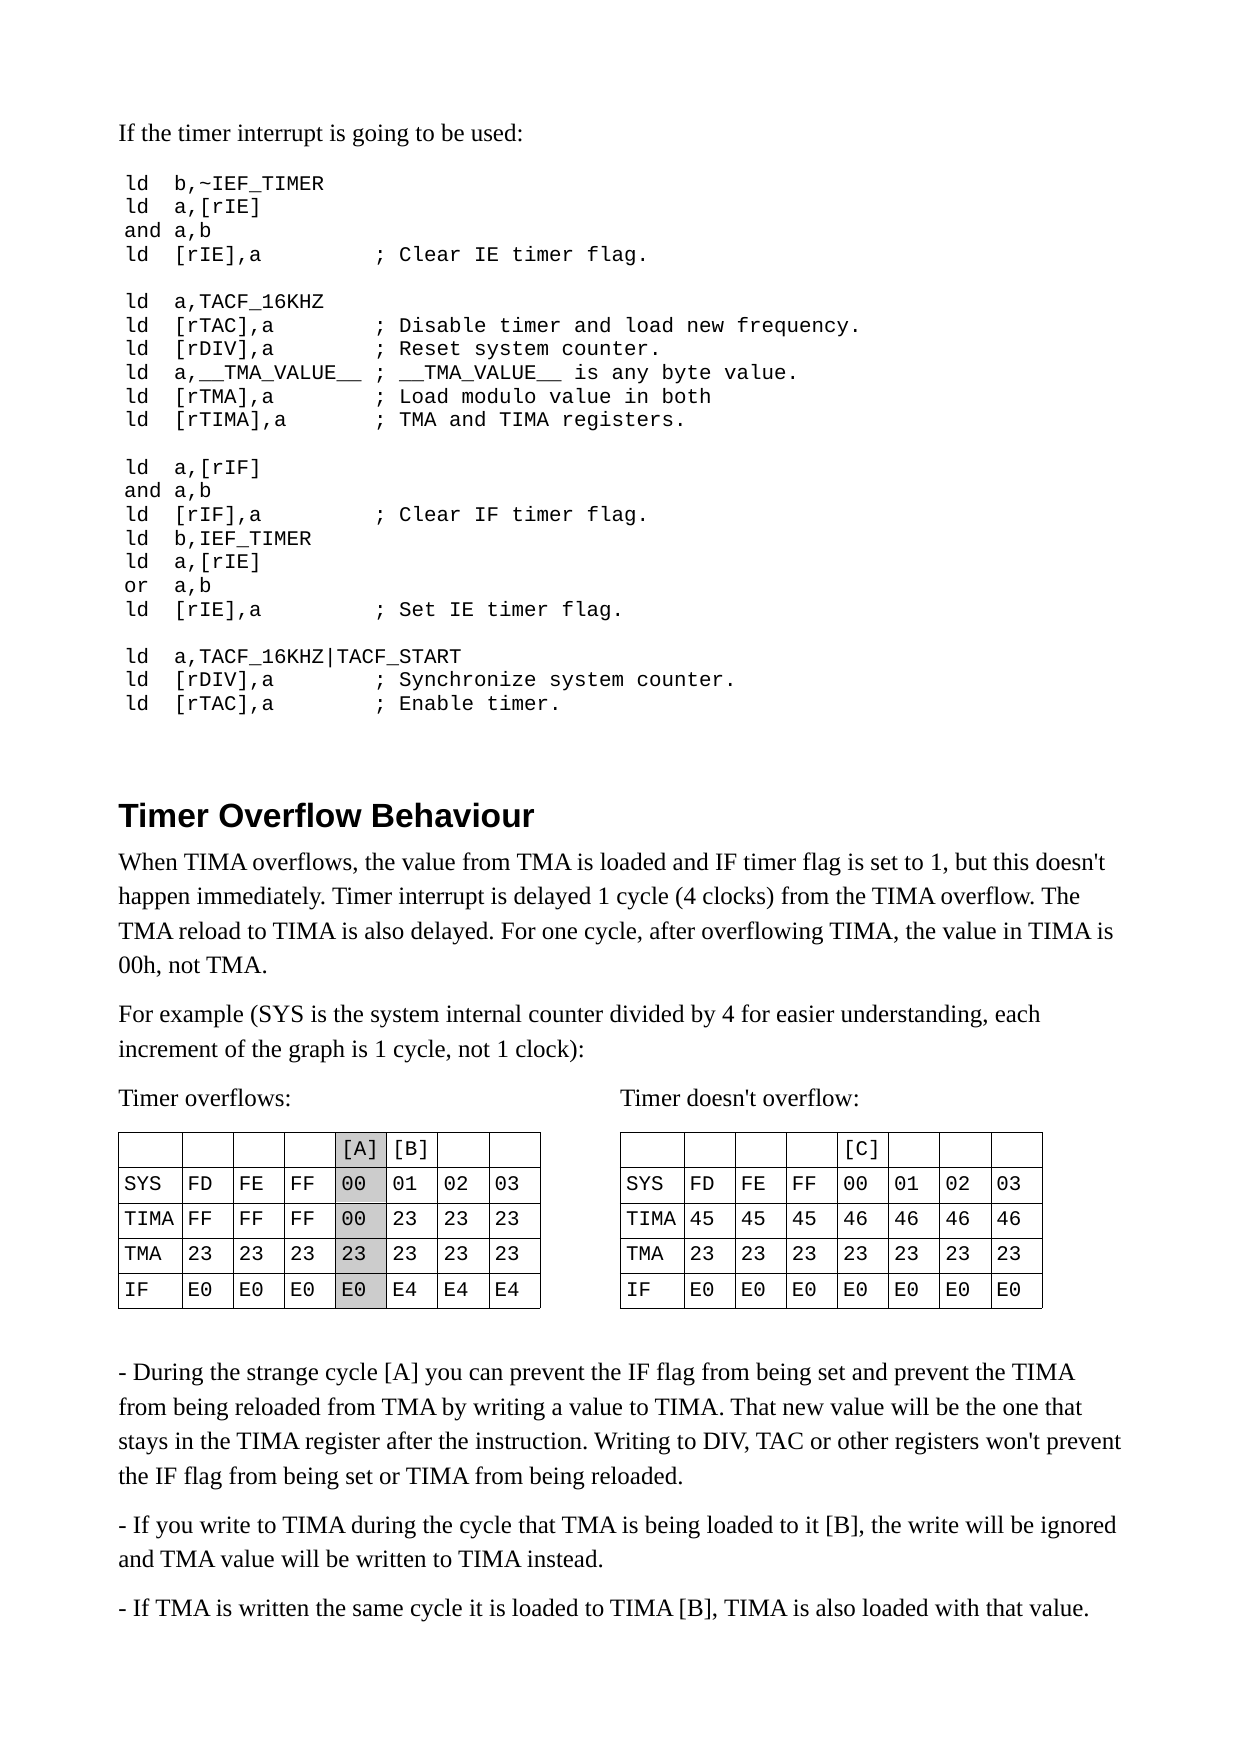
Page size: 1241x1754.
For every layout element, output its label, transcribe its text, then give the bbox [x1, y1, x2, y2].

table_header [A] [336, 1133, 386, 1167]
table_cell 23 [387, 1204, 437, 1238]
table_cell FF [787, 1168, 837, 1202]
table_cell 45 [685, 1204, 735, 1238]
table_cell 23 [234, 1239, 284, 1273]
table_cell 02 [438, 1168, 489, 1202]
text For example (SYS is the system internal counter divided by 4 for easier understanding, each increment of the graph is 1 cycle, not 1 clock): [118, 999, 1122, 1063]
subtitle Timer Overflow Behaviour [118, 796, 1122, 834]
table_cell FD [685, 1168, 735, 1202]
table_cell E0 [787, 1274, 837, 1308]
table_cell TIMA [119, 1204, 182, 1238]
table_cell E0 [838, 1274, 888, 1308]
table_cell 23 [736, 1239, 786, 1273]
table_cell 23 [685, 1239, 735, 1273]
text - If you write to TIMA during the cycle that TMA is being loaded to it [B], the write will be ignored and TMA value will be written to TIMA instead. [118, 1510, 1122, 1573]
table_header [490, 1133, 540, 1167]
table_header [736, 1133, 786, 1167]
table_cell E4 [490, 1274, 540, 1308]
table_cell 01 [387, 1168, 437, 1202]
table_cell 23 [838, 1239, 888, 1273]
text - During the strange cycle [A] you can prevent the IF flag from being set and prevent the TIMA from being reloaded from TMA by writing a value to TIMA. That new value will be the one that stays in the TIMA register after the instruction. Writing to DIV, TAC or other registers won't prevent the IF flag from being set or TIMA from being reloaded. [118, 1357, 1122, 1489]
table_cell FF [183, 1204, 233, 1238]
table_cell TMA [119, 1239, 182, 1273]
table_cell E0 [285, 1274, 335, 1308]
table_cell E0 [992, 1274, 1042, 1308]
table_cell FE [736, 1168, 786, 1202]
table_header Timer doesn't overflow: [620, 1083, 1122, 1308]
table_header Timer overflows: [118, 1083, 620, 1308]
table_cell 45 [736, 1204, 786, 1238]
table_cell IF [621, 1274, 684, 1308]
table_header [940, 1133, 991, 1167]
table_cell 00 [336, 1168, 386, 1202]
table_cell 23 [889, 1239, 939, 1273]
table_header [183, 1133, 233, 1167]
table_cell 23 [490, 1204, 540, 1238]
table_header [685, 1133, 735, 1167]
text When TIMA overflows, the value from TMA is loaded and IF timer flag is set to 1, but this doesn't happen immediately. Timer interrupt is delayed 1 cycle (4 clocks) from the TIMA overflow. The TMA reload to TIMA is also delayed. For one cycle, after overflowing TIMA, the value in TIMA is 00h, not TMA. [118, 847, 1122, 979]
table_cell E0 [685, 1274, 735, 1308]
table_cell E4 [438, 1274, 489, 1308]
table_cell E0 [889, 1274, 939, 1308]
table_cell TIMA [621, 1204, 684, 1238]
table_cell FD [183, 1168, 233, 1202]
table_cell E0 [336, 1274, 386, 1308]
table_cell E0 [940, 1274, 991, 1308]
table_cell FF [234, 1204, 284, 1238]
table_header ld b,~IEF_TIMER ld a,[rIE] and a,b ld [rIE],a ; Clear IE timer flag. ld a,TACF_16KHZ ld [rTAC],a ; Disable timer and load new frequency. ld [rDIV],a ; Reset system counter. ld a,__TMA_VALUE__ ; __TMA_VALUE__ is any byte value. ld [rTMA],a ; Load modulo value in both ld [rTIMA],a ; TMA and TIMA registers. ld a,[rIF] and a,b ld [rIF],a ; Clear IF timer flag. ld b,IEF_TIMER ld a,[rIE] or a,b ld [rIE],a ; Set IE timer flag. ld a,TACF_16KHZ|TACF_START ld [rDIV],a ; Synchronize system counter. ld [rTAC],a ; Enable timer. [118, 167, 1123, 722]
table_cell SYS [621, 1168, 684, 1202]
table_cell 23 [787, 1239, 837, 1273]
table_cell E0 [234, 1274, 284, 1308]
table_cell 03 [992, 1168, 1042, 1202]
table_header [621, 1133, 684, 1167]
table_cell 23 [992, 1239, 1042, 1273]
table_cell E0 [183, 1274, 233, 1308]
table_header [119, 1133, 182, 1167]
text - If TMA is written the same cycle it is loaded to TIMA [B], TIMA is also loaded with that value. [118, 1593, 1122, 1622]
table_header [438, 1133, 489, 1167]
table_cell FF [285, 1168, 335, 1202]
table_cell SYS [119, 1168, 182, 1202]
table_cell 46 [992, 1204, 1042, 1238]
table_cell IF [119, 1274, 182, 1308]
table_header [787, 1133, 837, 1167]
table_cell E0 [736, 1274, 786, 1308]
table_cell 23 [940, 1239, 991, 1273]
table_header [285, 1133, 335, 1167]
table_header [234, 1133, 284, 1167]
table_cell 23 [438, 1204, 489, 1238]
table_cell 23 [183, 1239, 233, 1273]
table_header [889, 1133, 939, 1167]
table_cell 45 [787, 1204, 837, 1238]
table_cell 46 [838, 1204, 888, 1238]
table_cell 23 [387, 1239, 437, 1273]
text If the timer interrupt is going to be used: [118, 118, 1122, 147]
table_cell 23 [490, 1239, 540, 1273]
table_cell 03 [490, 1168, 540, 1202]
table_cell 00 [838, 1168, 888, 1202]
table_cell FE [234, 1168, 284, 1202]
table_cell 23 [438, 1239, 489, 1273]
table_cell FF [285, 1204, 335, 1238]
table_cell 02 [940, 1168, 991, 1202]
table_cell 01 [889, 1168, 939, 1202]
table_cell 46 [940, 1204, 991, 1238]
table_cell 23 [336, 1239, 386, 1273]
table_header [B] [387, 1133, 437, 1167]
table_cell 46 [889, 1204, 939, 1238]
table_cell E4 [387, 1274, 437, 1308]
table_header [992, 1133, 1042, 1167]
table_header [C] [838, 1133, 888, 1167]
table_cell 00 [336, 1204, 386, 1238]
table_cell 23 [285, 1239, 335, 1273]
table_cell TMA [621, 1239, 684, 1273]
